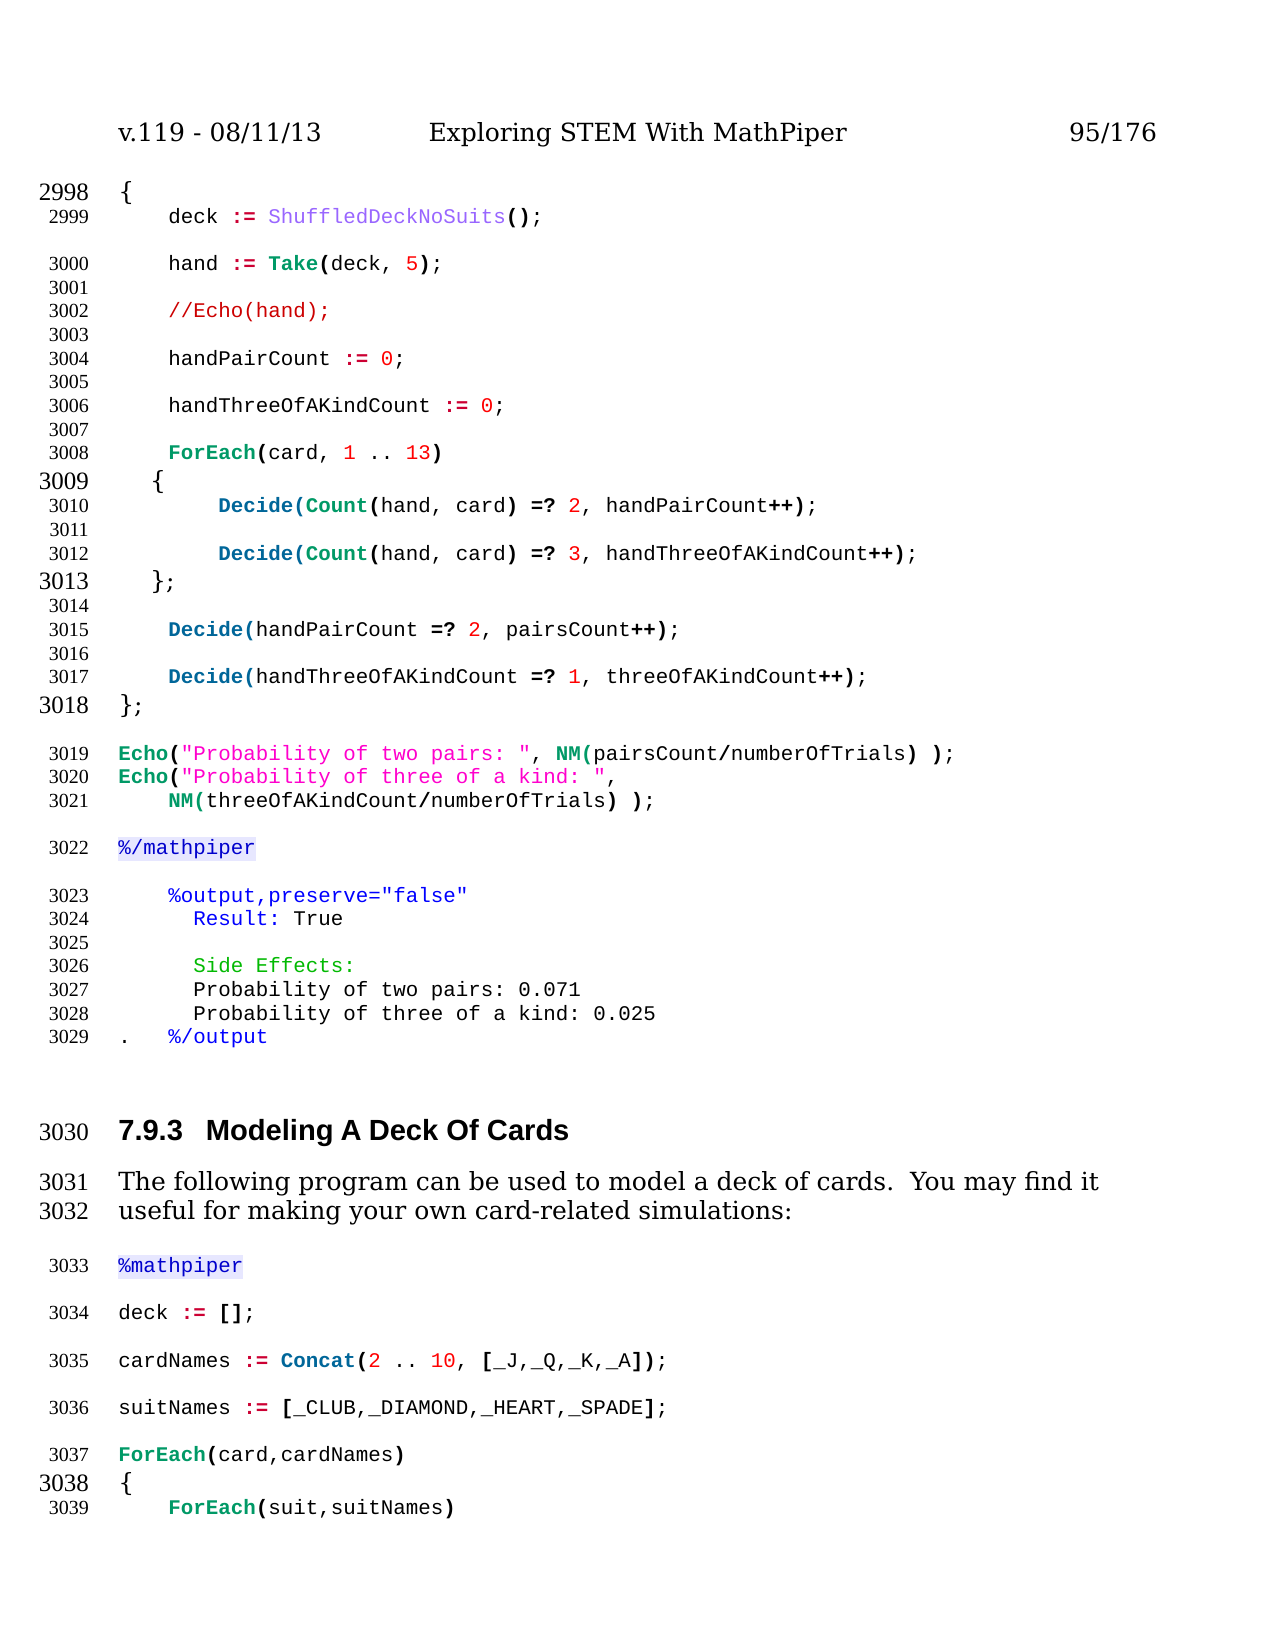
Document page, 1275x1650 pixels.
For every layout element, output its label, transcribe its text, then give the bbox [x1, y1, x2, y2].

subtitle Modeling A Deck Of Cards [118, 1113, 1157, 1146]
text %output,preserve="false" [118, 884, 1157, 908]
text { [118, 466, 1157, 495]
text Echo("Probability of three of a kind: ", [118, 766, 1157, 790]
text ForEach(card,cardNames) [118, 1444, 1157, 1468]
text Decide(handThreeOfAKindCount =? 1, threeOfAKindCount++); [118, 666, 1157, 690]
text cardNames := Concat(2 .. 10, [_J,_Q,_K,_A]); [118, 1350, 1157, 1373]
text NM(threeOfAKindCount/numberOfTrials) ); [118, 790, 1157, 814]
text ForEach(suit,suitNames) [118, 1497, 1157, 1521]
text handPairCount := 0; [118, 348, 1157, 371]
text { [118, 177, 1157, 206]
text Echo("Probability of two pairs: ", NM(pairsCount/numberOfTrials) ); [118, 743, 1157, 766]
text handThreeOfAKindCount := 0; [118, 395, 1157, 419]
text ForEach(card, 1 .. 13) [118, 442, 1157, 466]
text { [118, 1468, 1157, 1497]
text Probability of two pairs: 0.071 [118, 979, 1157, 1003]
text //Echo(hand); [118, 301, 1157, 324]
text deck := ShuffledDeckNoSuits(); [118, 206, 1157, 229]
text Decide(Count(hand, card) =? 3, handThreeOfAKindCount++); [118, 542, 1157, 566]
text deck := []; [118, 1302, 1157, 1326]
text }; [118, 566, 1157, 595]
text %/mathpiper [118, 837, 1157, 861]
text }; [118, 690, 1157, 719]
text Probability of three of a kind: 0.025 [118, 1003, 1157, 1026]
text The following program can be used to model a deck of cards. You may find it useful for making your own card-related simulations: [118, 1167, 1157, 1225]
text suitNames := [_CLUB,_DIAMOND,_HEART,_SPADE]; [118, 1397, 1157, 1421]
text Result: True [118, 908, 1157, 932]
text %mathpiper [118, 1255, 1157, 1279]
text . %/output [118, 1026, 1157, 1050]
text hand := Take(deck, 5); [118, 253, 1157, 277]
text Decide(Count(hand, card) =? 2, handPairCount++); [118, 495, 1157, 519]
text Decide(handPairCount =? 2, pairsCount++); [118, 619, 1157, 643]
text Side Effects: [118, 956, 1157, 979]
